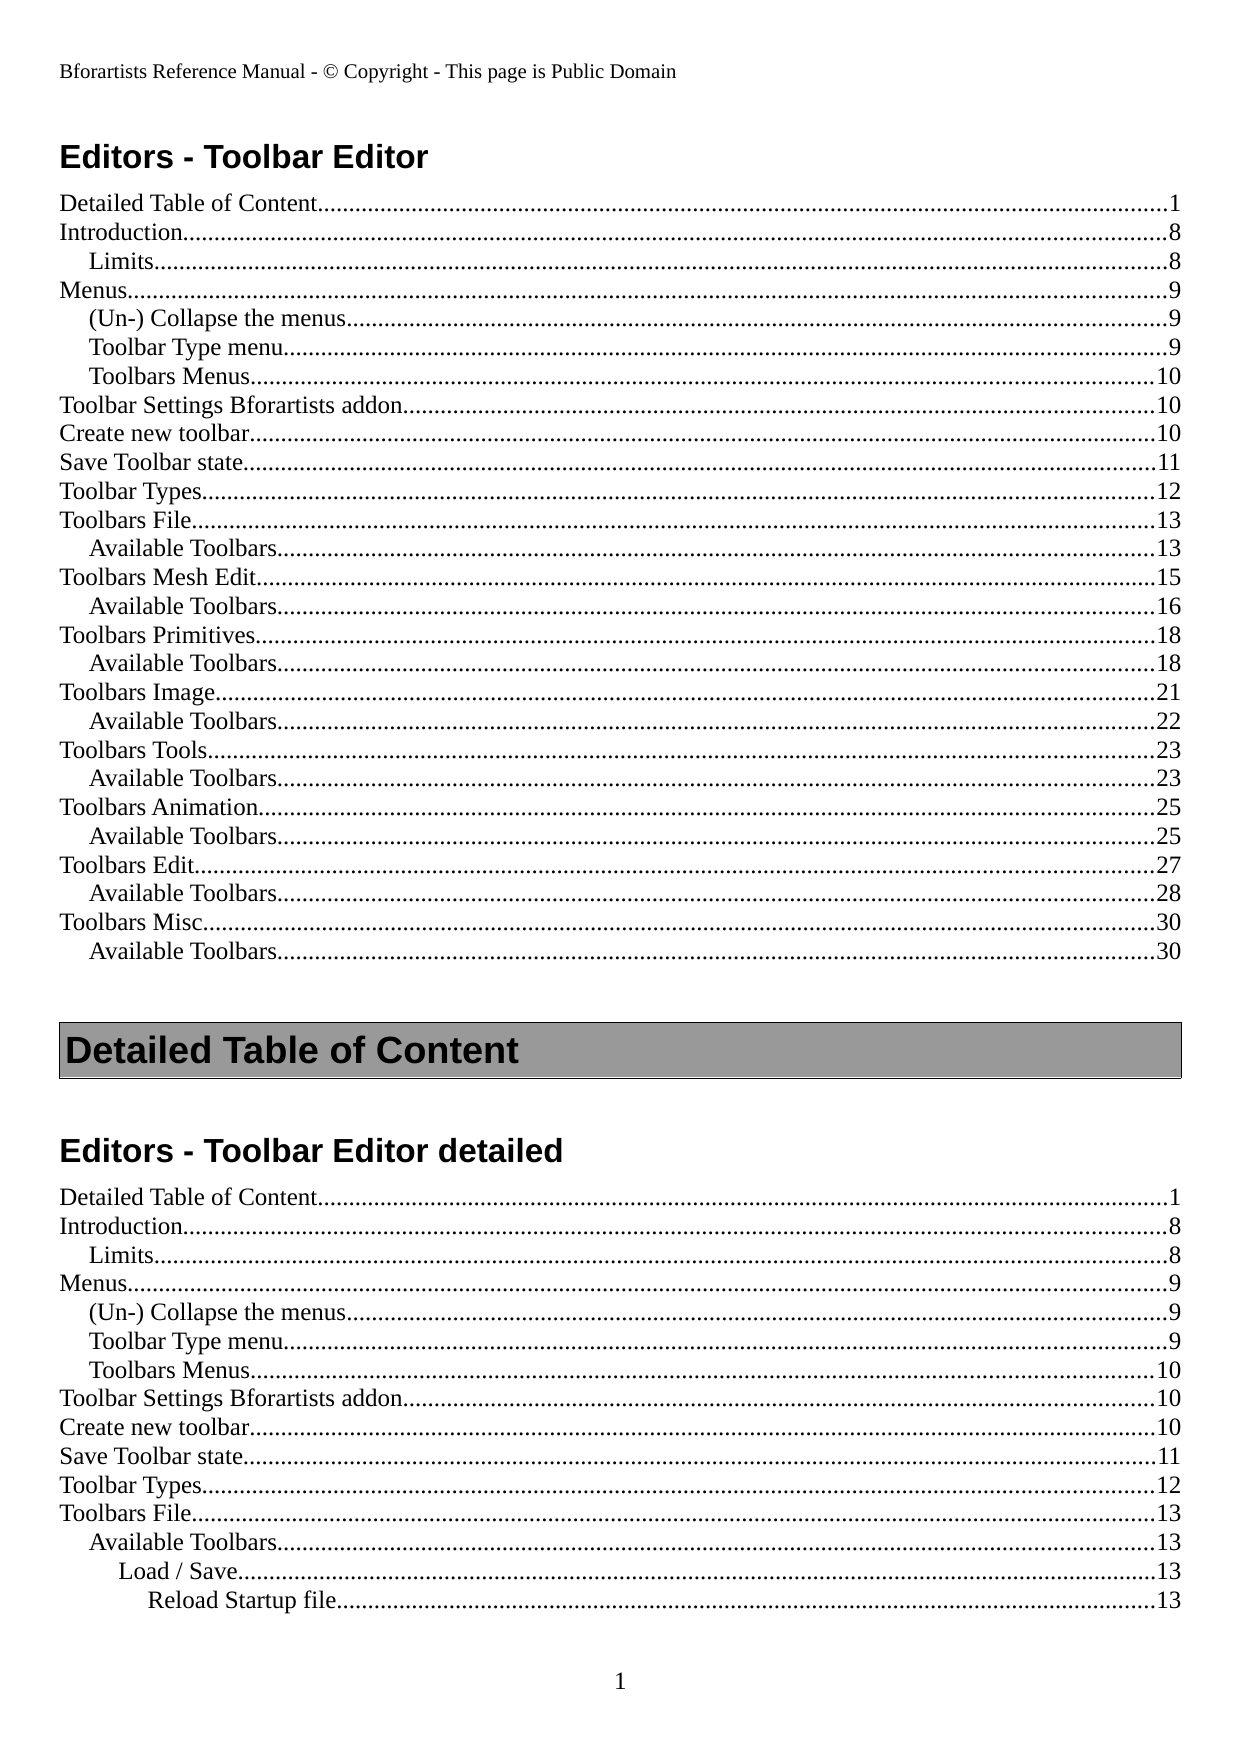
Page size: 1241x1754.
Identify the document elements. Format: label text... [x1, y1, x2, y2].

text Introduction 8 [59, 1211, 1181, 1240]
text Limits 8 [88, 1240, 1181, 1268]
text Limits 8 [88, 246, 1181, 275]
text Available Toolbars 23 [88, 763, 1181, 792]
text Reload Startup file 13 [147, 1585, 1181, 1613]
text Available Toolbars 16 [88, 591, 1181, 620]
text Toolbars Misc 30 [59, 907, 1181, 936]
text Toolbars Primitives 18 [59, 620, 1181, 648]
text Available Toolbars 13 [88, 1527, 1181, 1556]
text Toolbars Menus 10 [88, 1355, 1181, 1383]
text Load / Save 13 [118, 1556, 1181, 1585]
text Save Toolbar state 11 [59, 447, 1181, 476]
text Menus 9 [59, 1268, 1181, 1297]
text Available Toolbars 25 [88, 821, 1181, 850]
text Create new toolbar 10 [59, 418, 1181, 447]
text Toolbar Type menu 9 [88, 1326, 1181, 1355]
text Available Toolbars 22 [88, 706, 1181, 735]
text Toolbars Menus 10 [88, 361, 1181, 390]
text Toolbar Types 12 [59, 476, 1181, 505]
subtitle Editors - Toolbar Editor [59, 138, 1181, 176]
text Toolbars Animation 25 [59, 792, 1181, 821]
text Toolbars File 13 [59, 505, 1181, 533]
subtitle Editors - Toolbar Editor detailed [59, 1131, 1181, 1170]
text Available Toolbars 30 [88, 936, 1181, 965]
text Toolbar Type menu 9 [88, 332, 1181, 361]
text Menus 9 [59, 275, 1181, 303]
text Toolbars Edit 27 [59, 850, 1181, 878]
table_header Detailed Table of Content [60, 1023, 1181, 1077]
text Detailed Table of Content 1 [59, 1182, 1181, 1211]
text Available Toolbars 13 [88, 533, 1181, 562]
text Create new toolbar 10 [59, 1412, 1181, 1441]
text (Un-) Collapse the menus 9 [88, 1297, 1181, 1326]
text Toolbars File 13 [59, 1498, 1181, 1527]
text Toolbar Settings Bforartists addon 10 [59, 390, 1181, 418]
text Toolbars Mesh Edit 15 [59, 562, 1181, 591]
text Toolbars Image 21 [59, 677, 1181, 706]
text Toolbars Tools 23 [59, 735, 1181, 763]
text Detailed Table of Content 1 [59, 188, 1181, 217]
text Available Toolbars 28 [88, 878, 1181, 907]
text Available Toolbars 18 [88, 648, 1181, 677]
text Toolbar Settings Bforartists addon 10 [59, 1383, 1181, 1412]
text (Un-) Collapse the menus 9 [88, 303, 1181, 332]
text Toolbar Types 12 [59, 1470, 1181, 1498]
text Introduction 8 [59, 217, 1181, 246]
text Save Toolbar state 11 [59, 1441, 1181, 1470]
